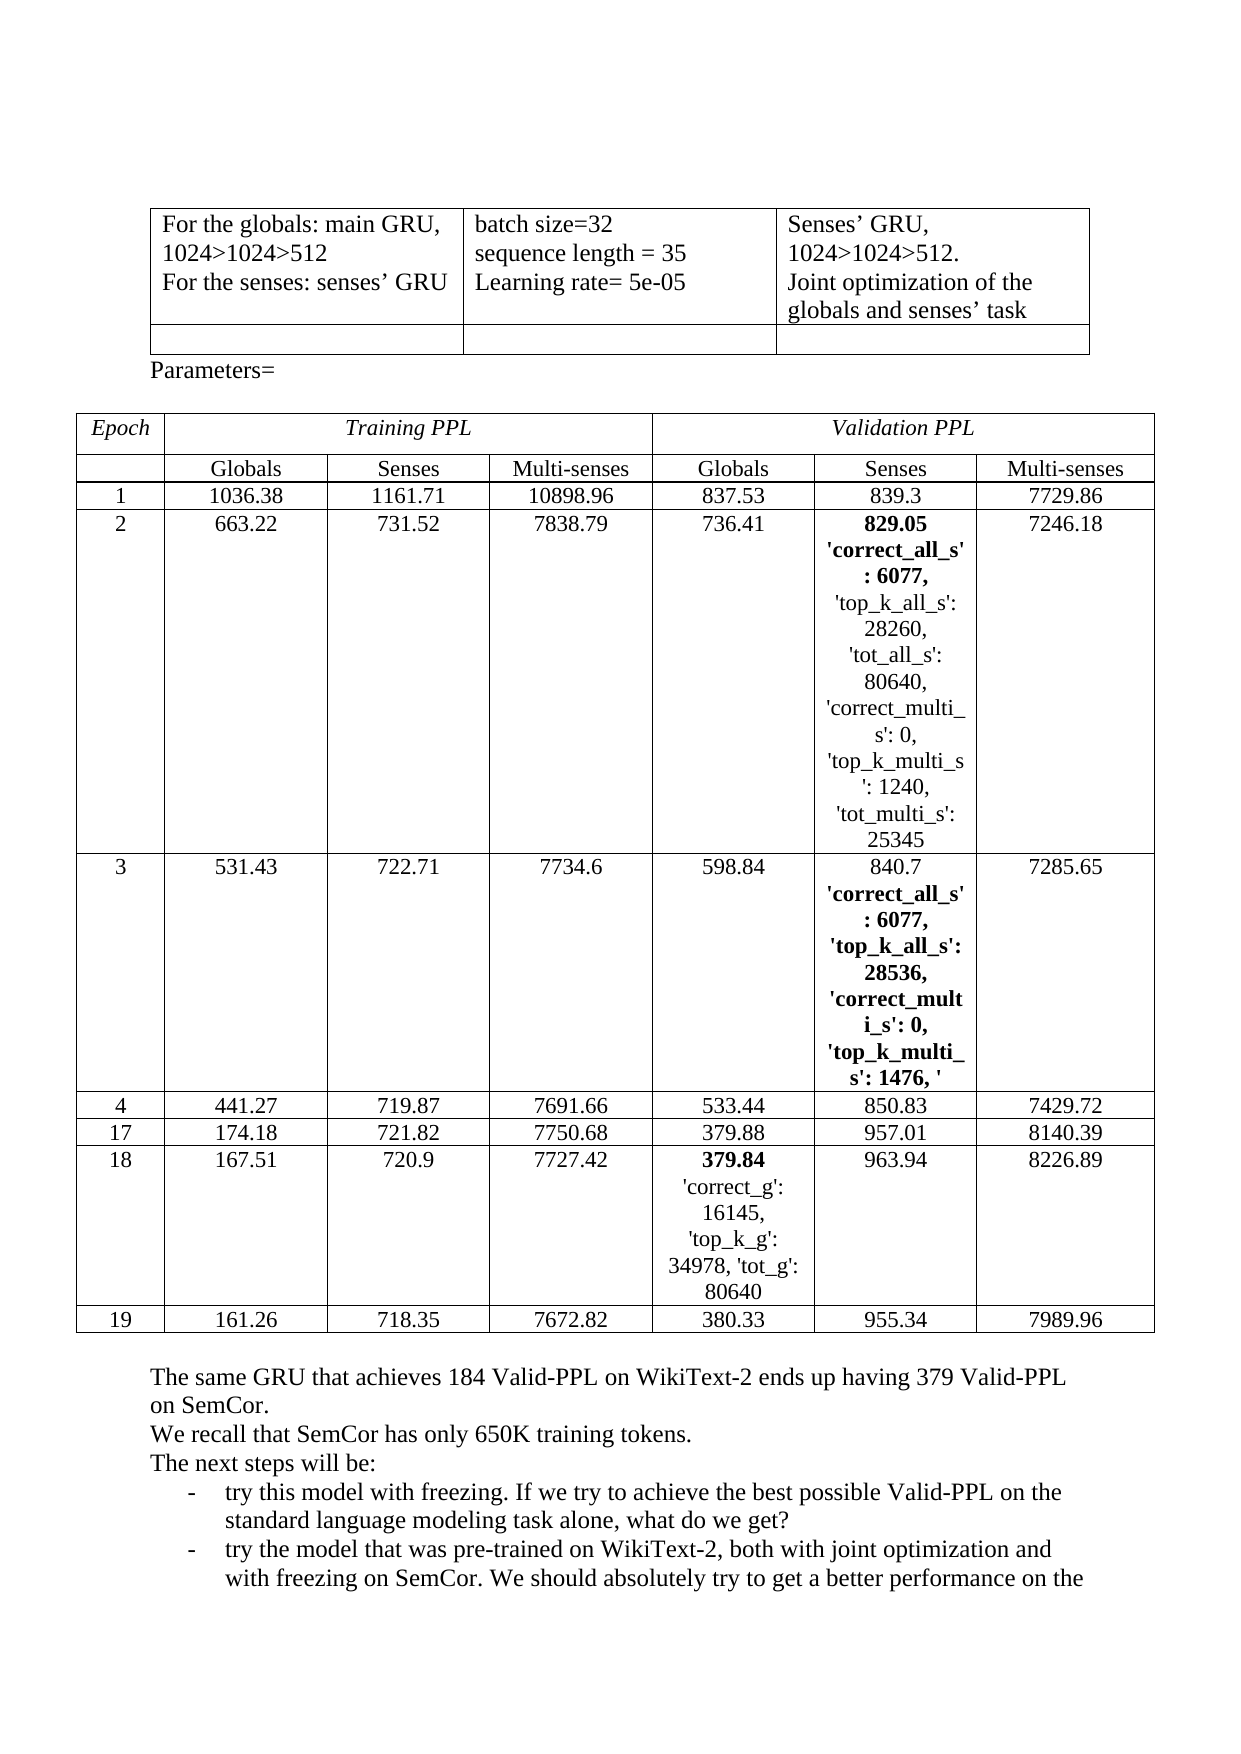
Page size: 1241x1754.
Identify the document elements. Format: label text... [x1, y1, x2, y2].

table_cell 10898.96 [490, 483, 652, 509]
table_cell 1 [77, 483, 164, 509]
table_cell [777, 325, 1089, 354]
table_header Training PPL [165, 414, 652, 454]
table_cell 174.18 [165, 1119, 327, 1145]
table_cell Multi-senses [490, 455, 652, 481]
table_cell 7734.6 [490, 854, 652, 1091]
text The next steps will be: [150, 1448, 1090, 1477]
table_cell Multi-senses [977, 455, 1154, 481]
table_cell 850.83 [815, 1092, 976, 1118]
table_cell 7285.65 [977, 854, 1154, 1091]
table_cell 3 [77, 854, 164, 1091]
table_cell 963.94 [815, 1146, 976, 1304]
table_cell 1036.38 [165, 483, 327, 509]
table_cell 955.34 [815, 1306, 976, 1332]
table_cell 167.51 [165, 1146, 327, 1304]
table_cell For the globals: main GRU, 1024>1024>512 For the senses: senses’ GRU [151, 209, 463, 324]
table_cell 379.84 'correct_g': 16145, 'top_k_g': 34978, 'tot_g': 80640 [653, 1146, 814, 1304]
table_cell 663.22 [165, 510, 327, 852]
table_cell 721.82 [328, 1119, 489, 1145]
table_header Validation PPL [653, 414, 1154, 454]
table_cell 7838.79 [490, 510, 652, 852]
table_cell 8226.89 [977, 1146, 1154, 1304]
table_cell 4 [77, 1092, 164, 1118]
table_cell 731.52 [328, 510, 489, 852]
table_cell 7729.86 [977, 483, 1154, 509]
table_cell 7750.68 [490, 1119, 652, 1145]
table_cell 379.88 [653, 1119, 814, 1145]
text The same GRU that achieves 184 Valid-PPL on WikiText-2 ends up having 379 Valid-PPL on SemCor. [150, 1362, 1090, 1419]
table_cell [77, 455, 164, 481]
table_cell 719.87 [328, 1092, 489, 1118]
table_cell [464, 325, 776, 354]
table_cell 840.7 'correct_all_s': 6077, 'top_k_all_s': 28536, 'correct_multi_s': 0, 'top_k_multi_s': 1476, ' [815, 854, 976, 1091]
table_cell Globals [653, 455, 814, 481]
table_cell 161.26 [165, 1306, 327, 1332]
table_cell 829.05 'correct_all_s': 6077, 'top_k_all_s': 28260, 'tot_all_s': 80640, 'correct_multi_s': 0, 'top_k_multi_s': 1240, 'tot_multi_s': 25345 [815, 510, 976, 852]
table_cell 17 [77, 1119, 164, 1145]
table_cell 441.27 [165, 1092, 327, 1118]
table_cell 2 [77, 510, 164, 852]
list try this model with freezing. If we try to achieve the best possible Valid-PPL on the standard language modeling task alone, what do we get? [187, 1477, 1090, 1534]
table_cell 7691.66 [490, 1092, 652, 1118]
table_cell 7246.18 [977, 510, 1154, 852]
table_cell 718.35 [328, 1306, 489, 1332]
table_cell Globals [165, 455, 327, 481]
table_cell Senses’ GRU, 1024>1024>512. Joint optimization of the globals and senses’ task [777, 209, 1089, 324]
table_cell 7672.82 [490, 1306, 652, 1332]
table_cell 598.84 [653, 854, 814, 1091]
text Parameters= [150, 355, 1090, 384]
table_cell Senses [328, 455, 489, 481]
table_cell 837.53 [653, 483, 814, 509]
table_cell 531.43 [165, 854, 327, 1091]
table_cell 533.44 [653, 1092, 814, 1118]
table_cell 7727.42 [490, 1146, 652, 1304]
table_cell 18 [77, 1146, 164, 1304]
table_cell 720.9 [328, 1146, 489, 1304]
table_cell 722.71 [328, 854, 489, 1091]
table_cell 8140.39 [977, 1119, 1154, 1145]
table_header Epoch [77, 414, 164, 454]
table_cell 1161.71 [328, 483, 489, 509]
table_cell 380.33 [653, 1306, 814, 1332]
table_cell 7989.96 [977, 1306, 1154, 1332]
table_cell 7429.72 [977, 1092, 1154, 1118]
table_cell [151, 325, 463, 354]
table_cell 957.01 [815, 1119, 976, 1145]
table_cell 19 [77, 1306, 164, 1332]
text We recall that SemCor has only 650K training tokens. [150, 1419, 1090, 1448]
table_cell Senses [815, 455, 976, 481]
list try the model that was pre-trained on WikiText-2, both with joint optimization and with freezing on SemCor. We should absolutely try to get a better performance on the [187, 1534, 1090, 1592]
table_cell 736.41 [653, 510, 814, 852]
table_cell 839.3 [815, 483, 976, 509]
table_cell batch size=32 sequence length = 35 Learning rate= 5e-05 [464, 209, 776, 324]
